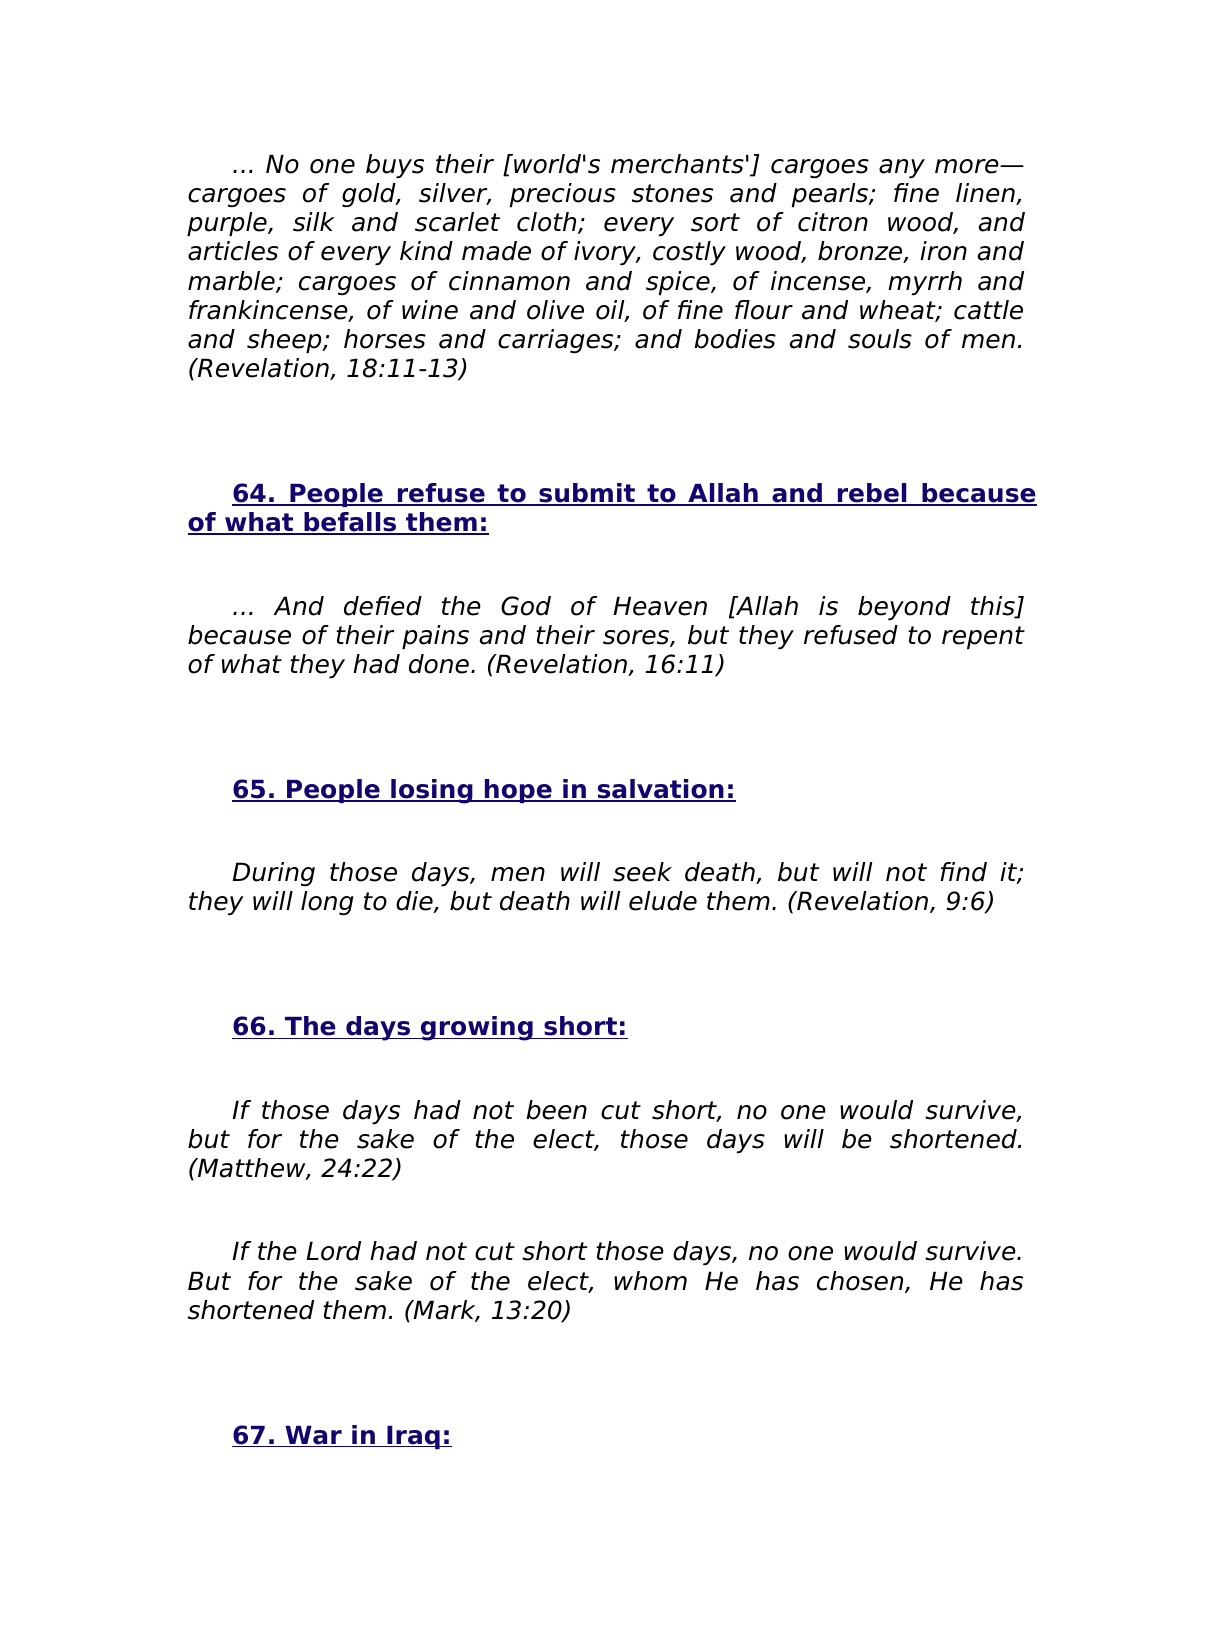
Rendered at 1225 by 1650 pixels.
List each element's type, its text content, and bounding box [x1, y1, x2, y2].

text If the Lord had not cut short those days, no one would survive. But for the sake of the elect, whom He has chosen, He has shortened them. (Mark, 13:20) [187, 1237, 1026, 1325]
text 66. The days growing short: [187, 1012, 1037, 1042]
text During those days, men will seek death, but will not find it; they will long to die, but death will elude them. (Revelation, 9:6) [187, 858, 1026, 917]
text ... No one buys their [world's merchants'] cargoes any more—cargoes of gold, silver, precious stones and pearls; fine linen, purple, silk and scarlet cloth; every sort of citron wood, and articles of every kind made of ivory, costly wood, bronze, iron and marble; cargoes of cinnamon and spice, of incense, myrrh and frankincense, of wine and olive oil, of fine flour and wheat; cattle and sheep; horses and carriages; and bodies and souls of men. (Revelation, 18:11-13) [187, 150, 1026, 383]
text If those days had not been cut short, no one would survive, but for the sake of the elect, those days will be shortened. (Matthew, 24:22) [187, 1096, 1026, 1183]
text 65. People losing hope in salvation: [187, 775, 1037, 804]
text 64. People refuse to submit to Allah and rebel because of what befalls them: [187, 479, 1037, 537]
text ... And defied the God of Heaven [Allah is beyond this] because of their pains and their sores, but they refused to repent of what they had done. (Revelation, 16:11) [187, 592, 1026, 679]
text 67. War in Iraq: [187, 1421, 1037, 1450]
